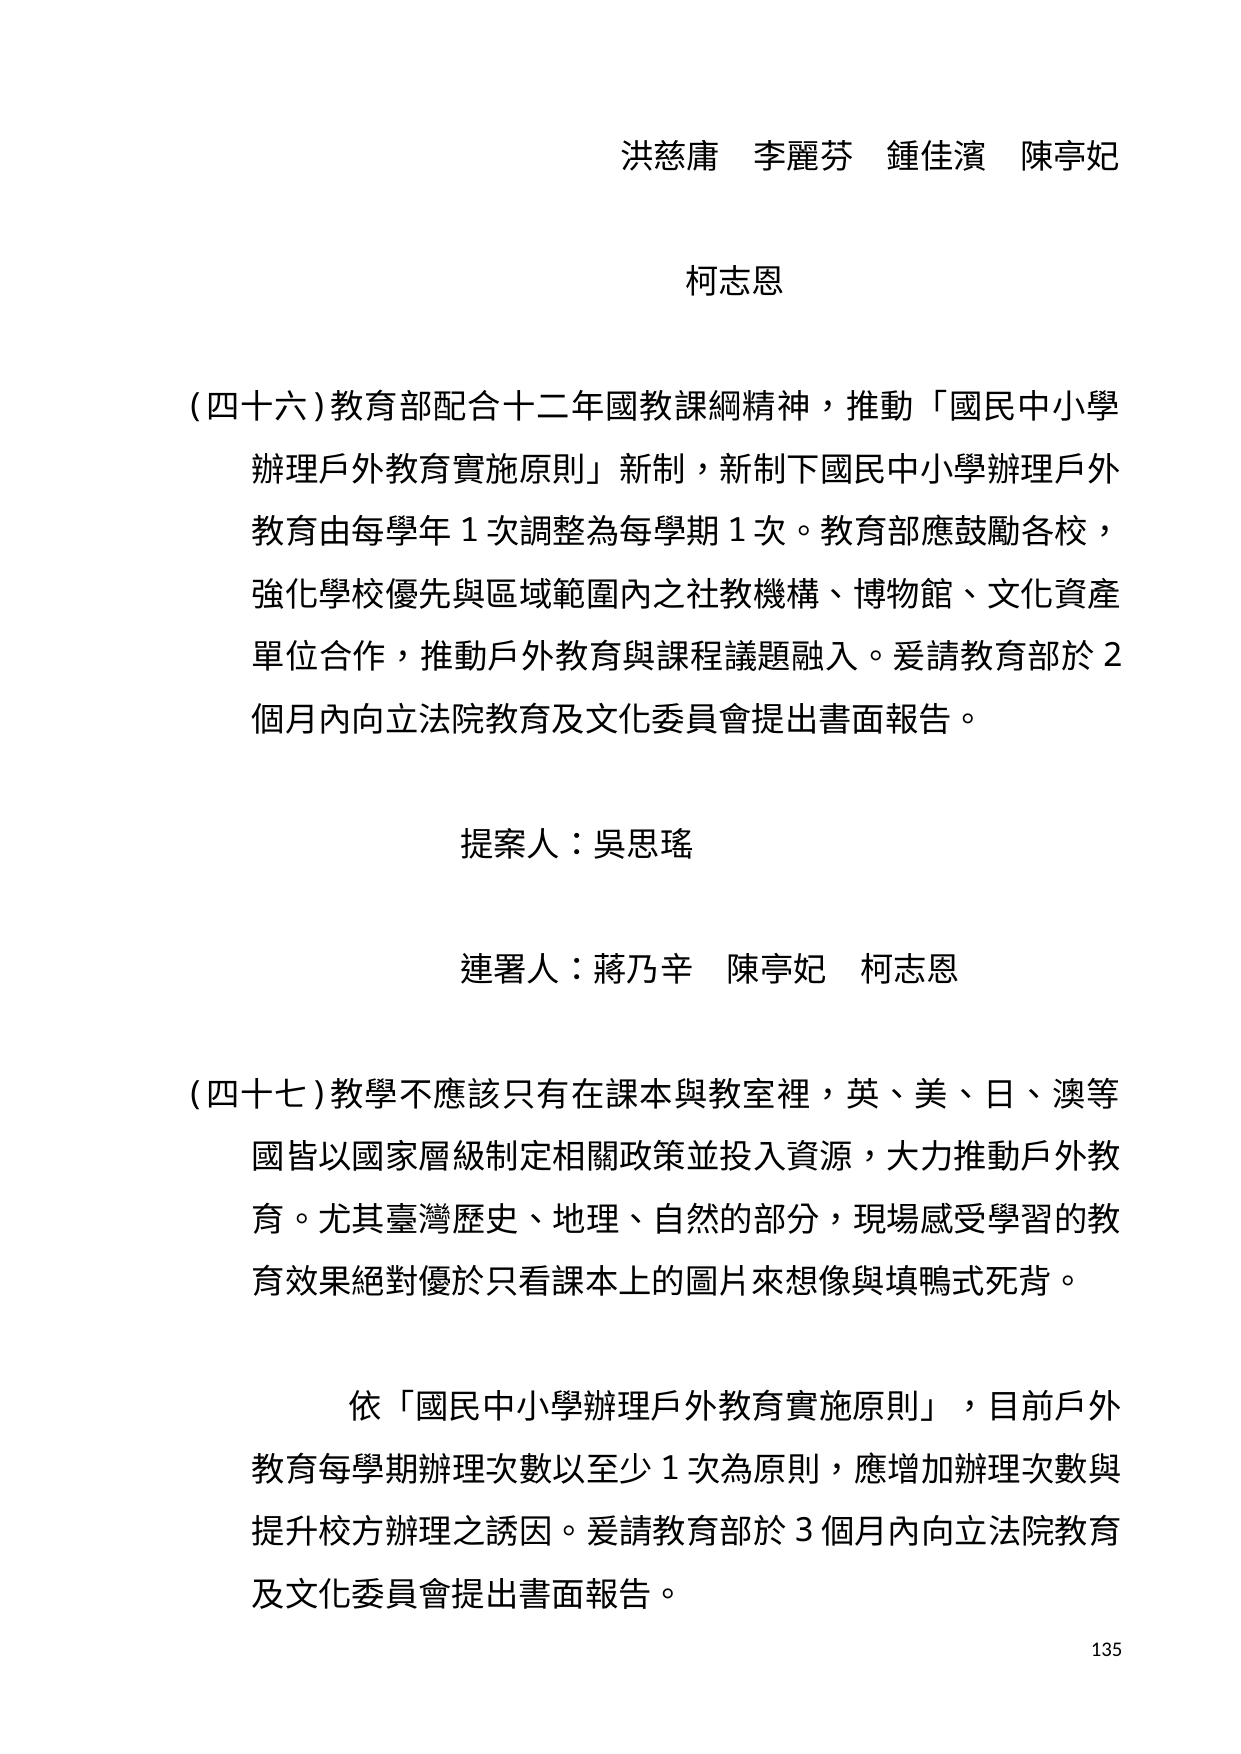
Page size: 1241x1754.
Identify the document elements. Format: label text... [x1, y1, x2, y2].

text (四十六)教育部配合十二年國教課綱精神，推動「國民中小學辦理戶外教育實施原則」新制，新制下國民中小學辦理戶外教育由每學年1次調整為每學期1次。教育部應鼓勵各校，強化學校優先與區域範圍內之社教機構、博物館、文化資產單位合作，推動戶外教育與課程議題融入。爰請教育部於2個月內向立法院教育及文化委員會提出書面報告。 [185, 362, 1122, 737]
text 提案人：吳思瑤 [460, 800, 1122, 862]
text (四十七)教學不應該只有在課本與教室裡，英、美、日、澳等國皆以國家層級制定相關政策並投入資源，大力推動戶外教育。尤其臺灣歷史、地理、自然的部分，現場感受學習的教育效果絕對優於只看課本上的圖片來想像與填鴨式死背。 [185, 1050, 1122, 1300]
text 柯志恩 [185, 237, 1122, 300]
text 洪慈庸 李麗芬 鍾佳濱 陳亭妃 [460, 112, 1122, 175]
text 連署人：蔣乃辛 陳亭妃 柯志恩 [460, 925, 1122, 987]
text 依「國民中小學辦理戶外教育實施原則」，目前戶外教育每學期辦理次數以至少1次為原則，應增加辦理次數與提升校方辦理之誘因。爰請教育部於3個月內向立法院教育及文化委員會提出書面報告。 [185, 1362, 1122, 1612]
